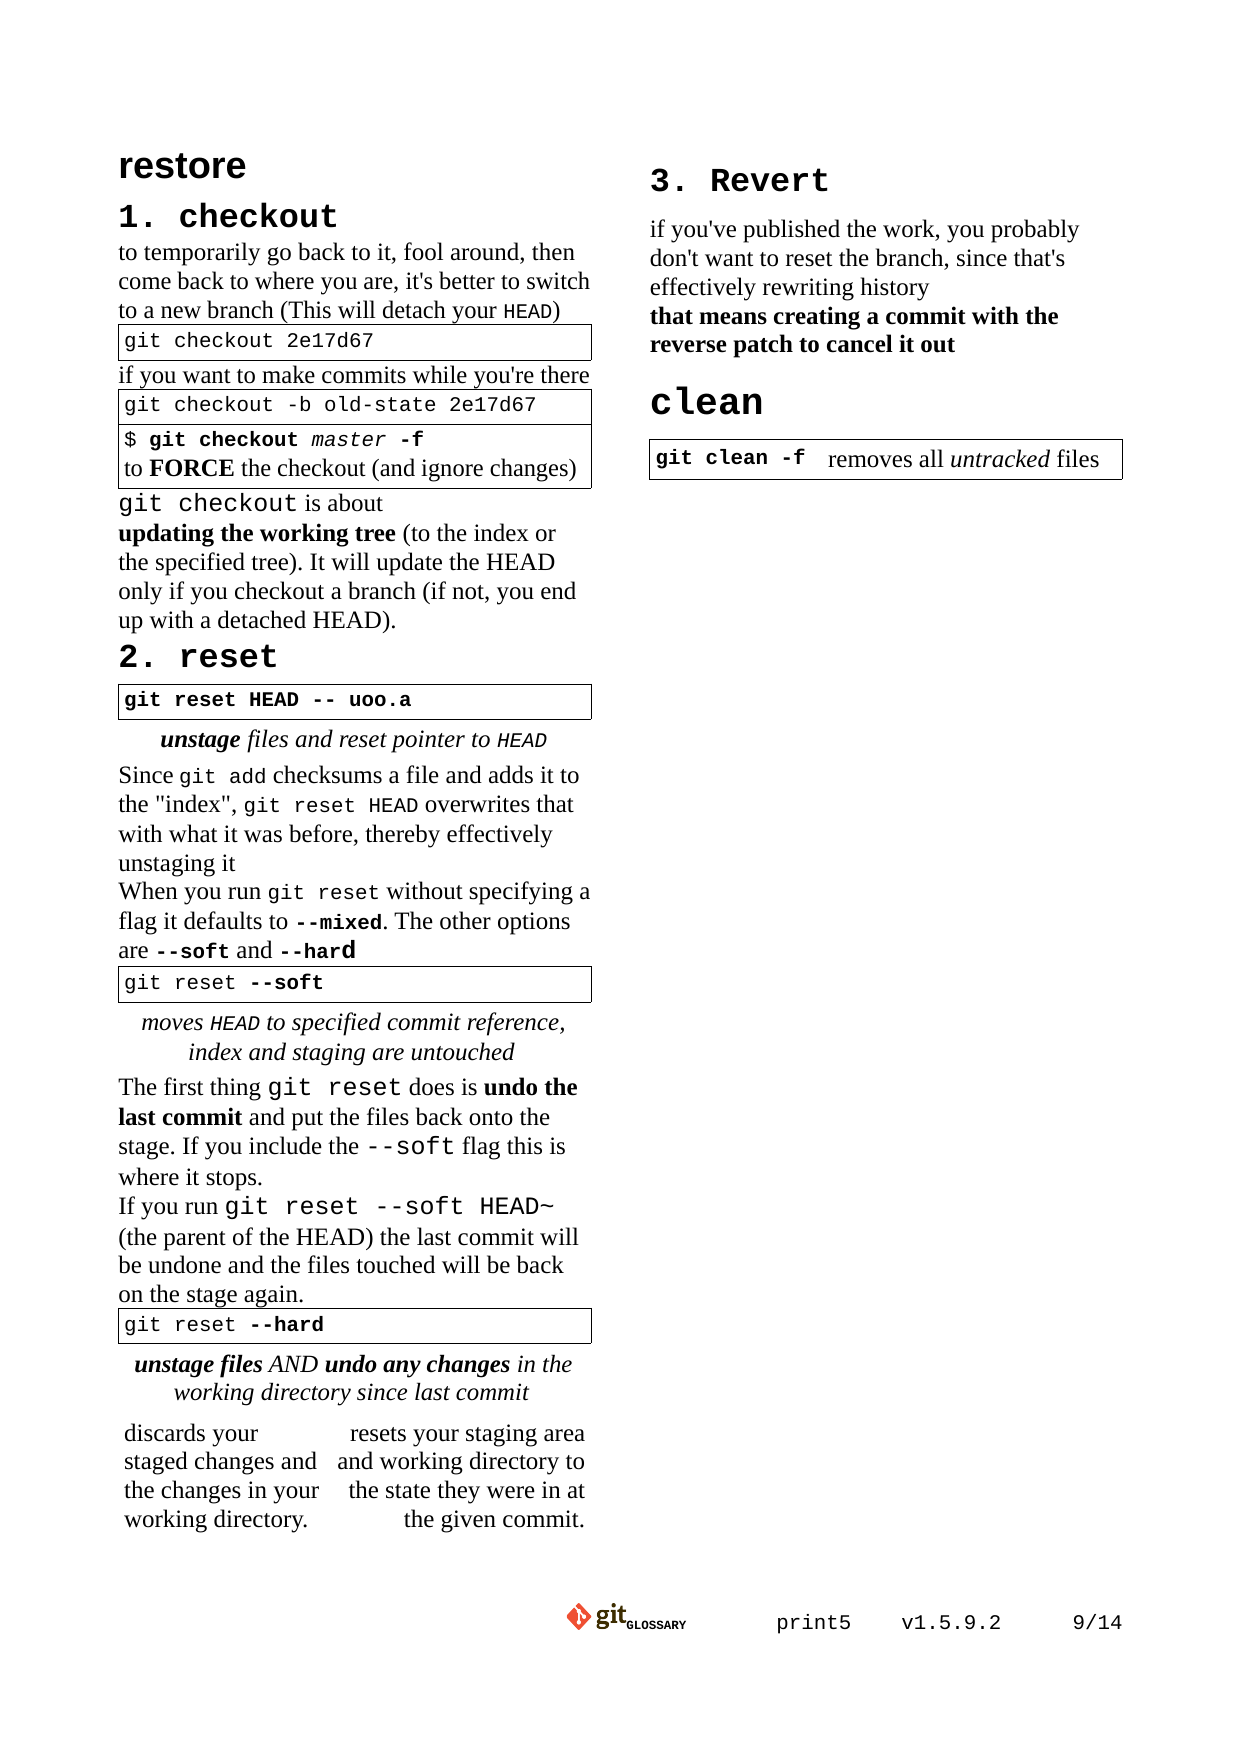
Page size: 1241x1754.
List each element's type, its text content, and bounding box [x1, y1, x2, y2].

table_cell moves HEAD to specified commit reference, index and staging are untouched [118, 1003, 591, 1072]
subtitle clean [649, 383, 1122, 426]
table_cell unstage files and reset pointer to HEAD [118, 720, 591, 760]
table_header git clean -f [650, 440, 822, 479]
subtitle 3. Revert [649, 164, 1122, 202]
subtitle 2. reset [118, 639, 591, 677]
table_header git reset --hard [119, 1309, 591, 1343]
table_header git checkout -b old-state 2e17d67 [119, 390, 591, 424]
subtitle restore [118, 143, 591, 187]
text if you want to make commits while you're there [118, 361, 591, 388]
text When you run git reset without specifying a flag it defaults to --mixed. The other options are --soft and --hard [118, 876, 591, 966]
text to temporarily go back to it, fool around, then come back to where you are, it's better to switch to a new branch (This will detach your HEAD) [118, 237, 591, 324]
table_cell $ git checkout master -f to FORCE the checkout (and ignore changes) [119, 425, 591, 488]
text that means creating a commit with the reverse patch to cancel it out [649, 301, 1122, 358]
text If you run git reset --soft HEAD~ (the parent of the HEAD) the last commit will be undone and the files touched will be back on the stage again. [118, 1191, 591, 1308]
table_header git reset --soft [119, 967, 591, 1002]
table_header git reset HEAD -- uoo.a [119, 685, 591, 719]
table_header git checkout 2e17d67 [119, 325, 591, 359]
picture [566, 1603, 627, 1630]
text if you've published the work, you probably don't want to reset the branch, since that's effectively rewriting history [649, 214, 1122, 301]
text updating the working tree (to the index or the specified tree). It will update the HEAD only if you checkout a branch (if not, you end up with a detached HEAD). [118, 518, 591, 633]
text git checkout is about [118, 489, 591, 518]
subtitle 1. checkout [118, 199, 591, 237]
table_cell resets your staging area and working directory to the state they were in at the given commit. [326, 1412, 591, 1538]
text Since git add checksums a file and adds it to the "index", git reset HEAD overwrites that with what it was before, thereby effectively unstaging it [118, 760, 591, 876]
table_cell unstage files AND undo any changes in the working directory since last commit [118, 1344, 591, 1412]
table_header removes all untracked files [822, 440, 1122, 479]
text The first thing git reset does is undo the last commit and put the files back onto the stage. If you include the --soft flag this is where it stops. [118, 1072, 591, 1191]
table_cell discards your staged changes and the changes in your working directory. [118, 1412, 326, 1538]
